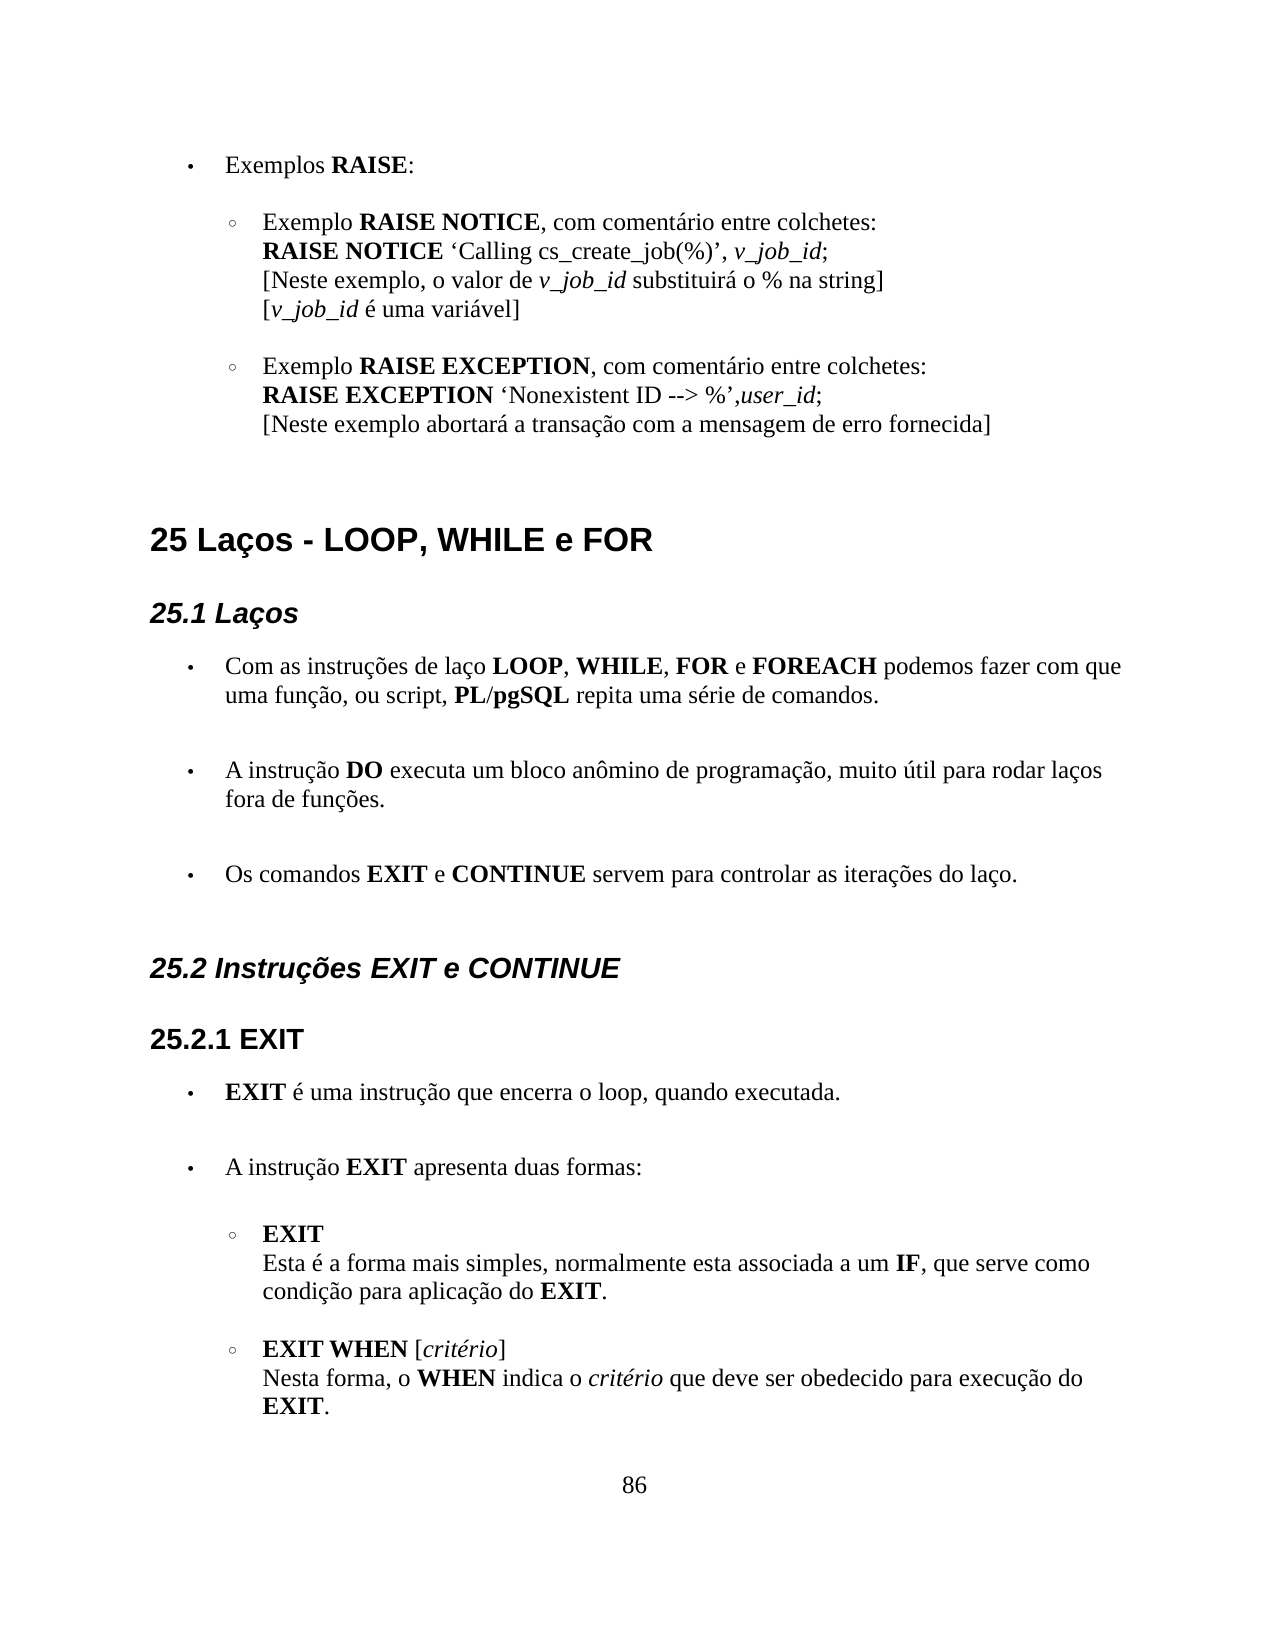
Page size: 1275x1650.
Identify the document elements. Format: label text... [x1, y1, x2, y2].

list Exemplo RAISE EXCEPTION, com comentário entre colchetes: RAISE EXCEPTION ‘Nonexistent ID --> %’,user_id; [Neste exemplo abortará a transação com a mensagem de erro fornecida] [225, 351, 1125, 466]
list A instrução DO executa um bloco anômino de programação, muito útil para rodar laços fora de funções. [187, 755, 1125, 842]
list Exemplo RAISE NOTICE, com comentário entre colchetes: RAISE NOTICE ‘Calling cs_create_job(%)’, v_job_id; [Neste exemplo, o valor de v_job_id substituirá o % na string] [v_job_id é uma variável] [225, 207, 1125, 351]
list EXIT Esta é a forma mais simples, normalmente esta associada a um IF, que serve como condição para aplicação do EXIT. [225, 1219, 1125, 1334]
subtitle 25.1 Laços [150, 596, 1125, 630]
list Com as instruções de laço LOOP, WHILE, FOR e FOREACH podemos fazer com que uma função, ou script, PL/pgSQL repita uma série de comandos. [187, 651, 1125, 737]
list EXIT é uma instrução que encerra o loop, quando executada. [187, 1077, 1125, 1134]
subtitle 25 Laços - LOOP, WHILE e FOR [150, 520, 1125, 559]
list Exemplos RAISE: [187, 150, 1125, 207]
list Os comandos EXIT e CONTINUE servem para controlar as iterações do laço. [187, 859, 1125, 917]
subtitle 25.2.1 EXIT [150, 1022, 1125, 1056]
list A instrução EXIT apresenta duas formas: [187, 1152, 1125, 1210]
list EXIT WHEN [critério] Nesta forma, o WHEN indica o critério que deve ser obedecido para execução do EXIT. [225, 1334, 1125, 1420]
subtitle 25.2 Instruções EXIT e CONTINUE [150, 951, 1125, 984]
